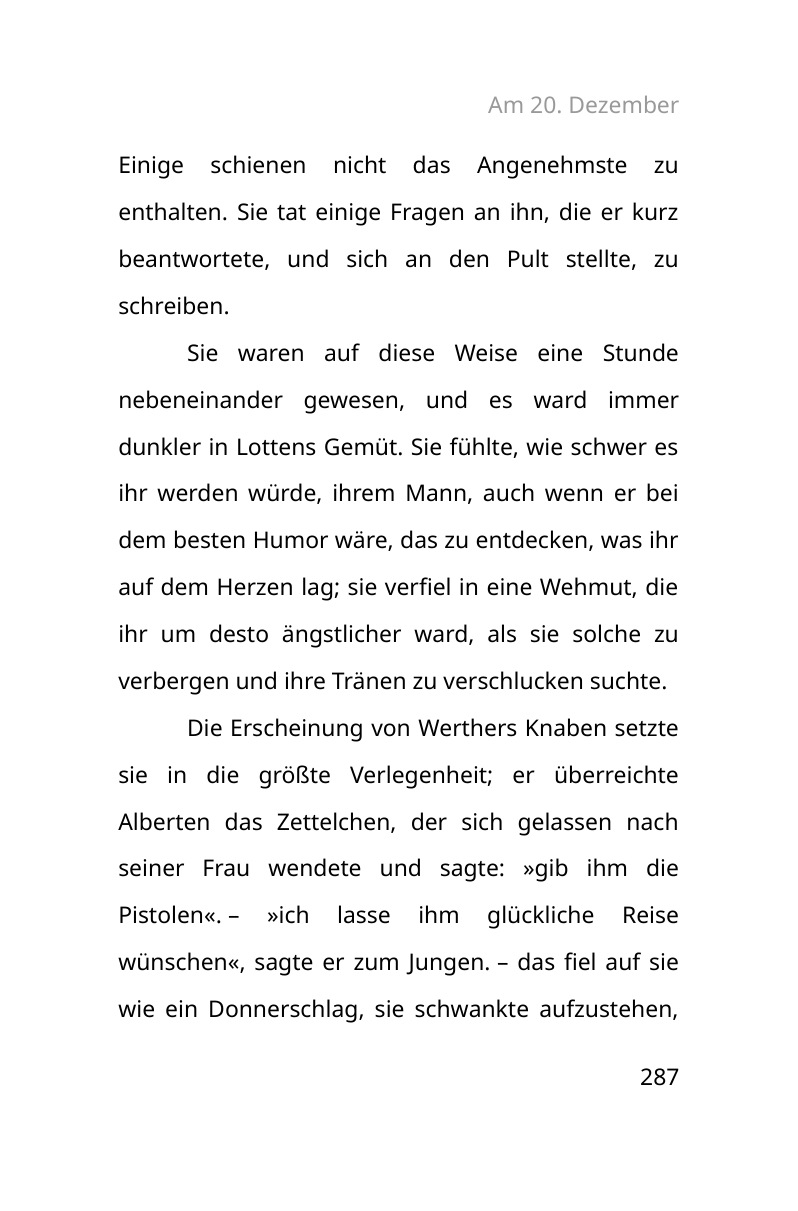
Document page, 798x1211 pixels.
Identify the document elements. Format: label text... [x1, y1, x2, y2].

text Die Erscheinung von Werthers Knaben setzte sie in die größte Verlegenheit; er überreichte Alberten das Zettelchen, der sich gelassen nach seiner Frau wendete und sagte: »gib ihm die Pistolen«. – »ich lasse ihm glückliche Reise wünschen«, sagte er zum Jungen. – das fiel auf sie wie ein Donnerschlag, sie schwankte aufzustehen, [118, 712, 679, 1024]
text Einige schienen nicht das Angenehmste zu enthalten. Sie tat einige Fragen an ihn, die er kurz beantwortete, und sich an den Pult stellte, zu schreiben. [118, 149, 679, 321]
text Sie waren auf diese Weise eine Stunde nebeneinander gewesen, und es ward immer dunkler in Lottens Gemüt. Sie fühlte, wie schwer es ihr werden würde, ihrem Mann, auch wenn er bei dem besten Humor wäre, das zu entdecken, was ihr auf dem Herzen lag; sie verfiel in eine Wehmut, die ihr um desto ängstlicher ward, als sie solche zu verbergen und ihre Tränen zu verschlucken suchte. [118, 337, 679, 696]
